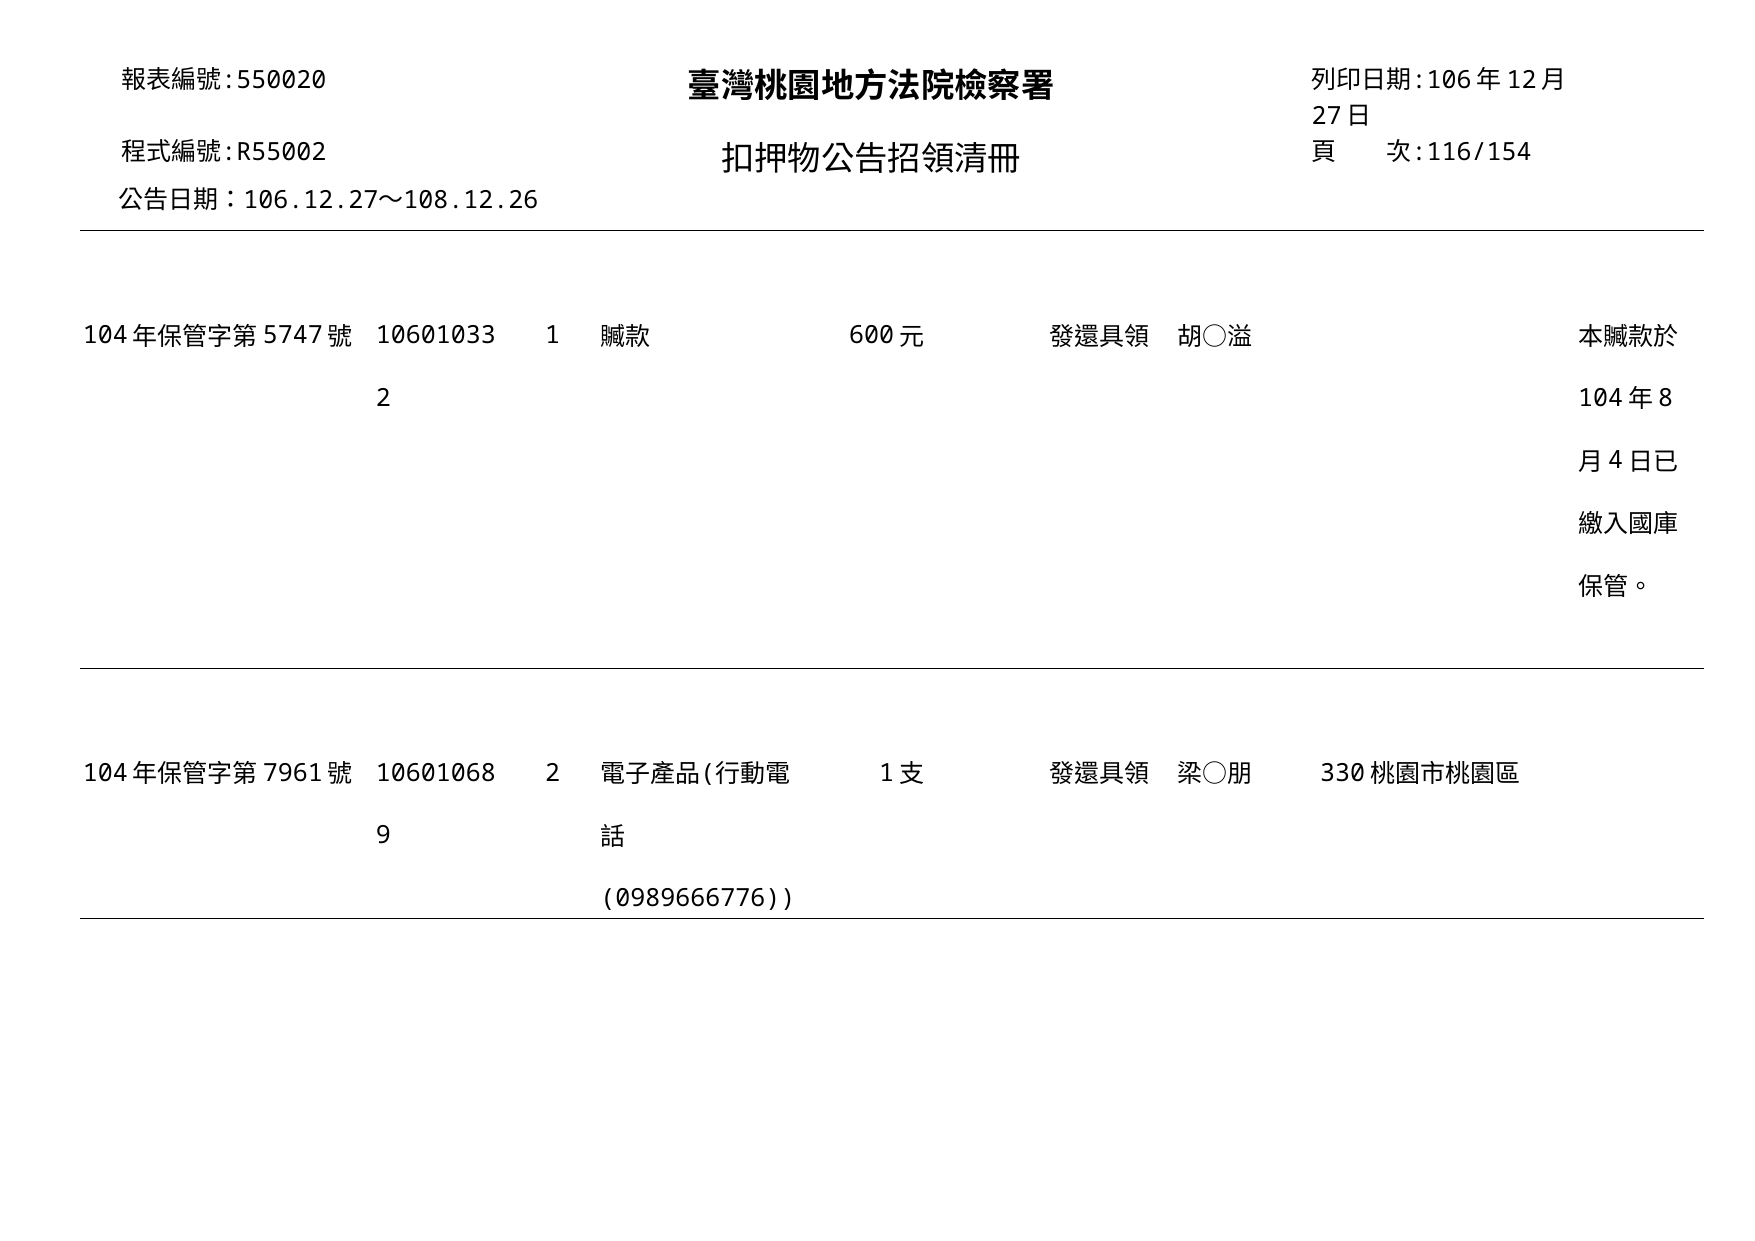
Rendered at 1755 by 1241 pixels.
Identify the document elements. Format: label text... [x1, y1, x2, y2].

table_cell 600元 [808, 231, 927, 667]
table_cell 106010332 [373, 231, 507, 667]
table_cell 104年保管字第7961號 [80, 669, 373, 917]
table_cell [927, 231, 1046, 667]
table_cell 104年保管字第5747號 [80, 231, 373, 667]
table_cell 發還具領 [1046, 669, 1175, 917]
table_cell [1575, 669, 1704, 917]
table_cell 106010689 [373, 669, 507, 917]
table_cell 1支 [808, 669, 927, 917]
table_cell 330桃園市桃園區 [1317, 669, 1575, 917]
table_cell 梁○朋 [1175, 669, 1317, 917]
table_cell 2 [507, 669, 597, 917]
table_cell 電子產品(行動電話(0989666776)) [597, 669, 807, 917]
table_cell 贓款 [597, 231, 807, 667]
table_cell 胡○溢 [1175, 231, 1317, 667]
table_cell [927, 669, 1046, 917]
table_cell 發還具領 [1046, 231, 1175, 667]
table_cell 本贓款於104年8月4日已繳入國庫保管。 [1575, 231, 1704, 667]
table_cell [1317, 231, 1575, 667]
table_cell 1 [507, 231, 597, 667]
